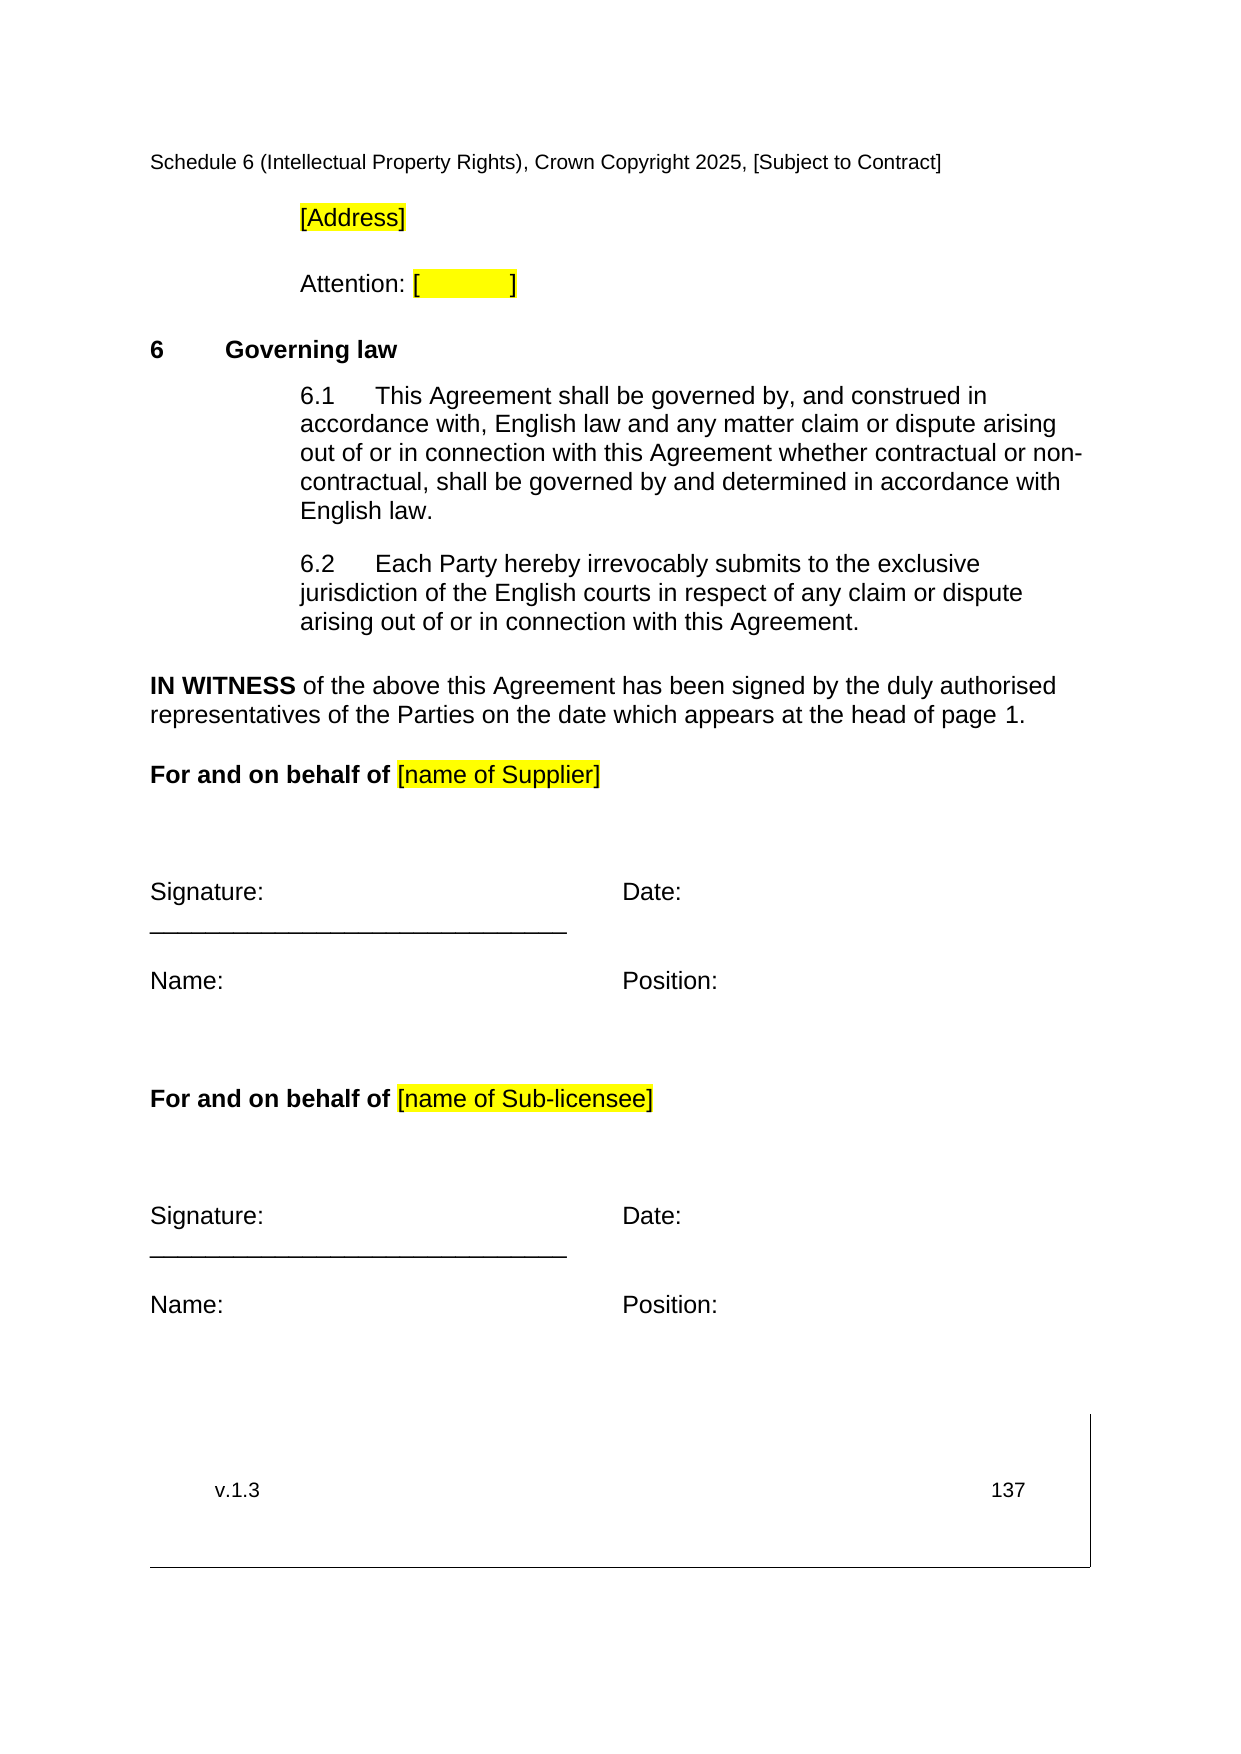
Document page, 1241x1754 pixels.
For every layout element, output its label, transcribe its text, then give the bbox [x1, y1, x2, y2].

table_header Signature: ______________________________ [139, 1191, 611, 1280]
text For and on behalf of [name of Supplier] [150, 760, 1090, 788]
list This Agreement shall be governed by, and construed in accordance with, English law and any matter claim or dispute arising out of or in connection with this Agreement whether contractual or non-contractual, shall be governed by and determined in accordance with English law. [300, 381, 1090, 524]
table_header Signature: ______________________________ [139, 867, 611, 956]
text For and on behalf of [name of Sub-licensee] [150, 1084, 1090, 1112]
table_header Date: [611, 867, 1083, 956]
text IN WITNESS of the above this Agreement has been signed by the duly authorised representatives of the Parties on the date which appears at the head of page 1. [150, 671, 1090, 728]
text [Address] [300, 203, 1090, 231]
list Governing law [150, 335, 1090, 364]
list Each Party hereby irrevocably submits to the exclusive jurisdiction of the English courts in respect of any claim or dispute arising out of or in connection with this Agreement. [300, 549, 1090, 636]
table_cell Name: [139, 956, 611, 1016]
table_cell Position: [611, 956, 1083, 1016]
table_header Date: [611, 1191, 1083, 1280]
text Attention: [ ] [300, 269, 1090, 298]
table_cell Name: [139, 1280, 611, 1340]
table_cell Position: [611, 1280, 1083, 1340]
